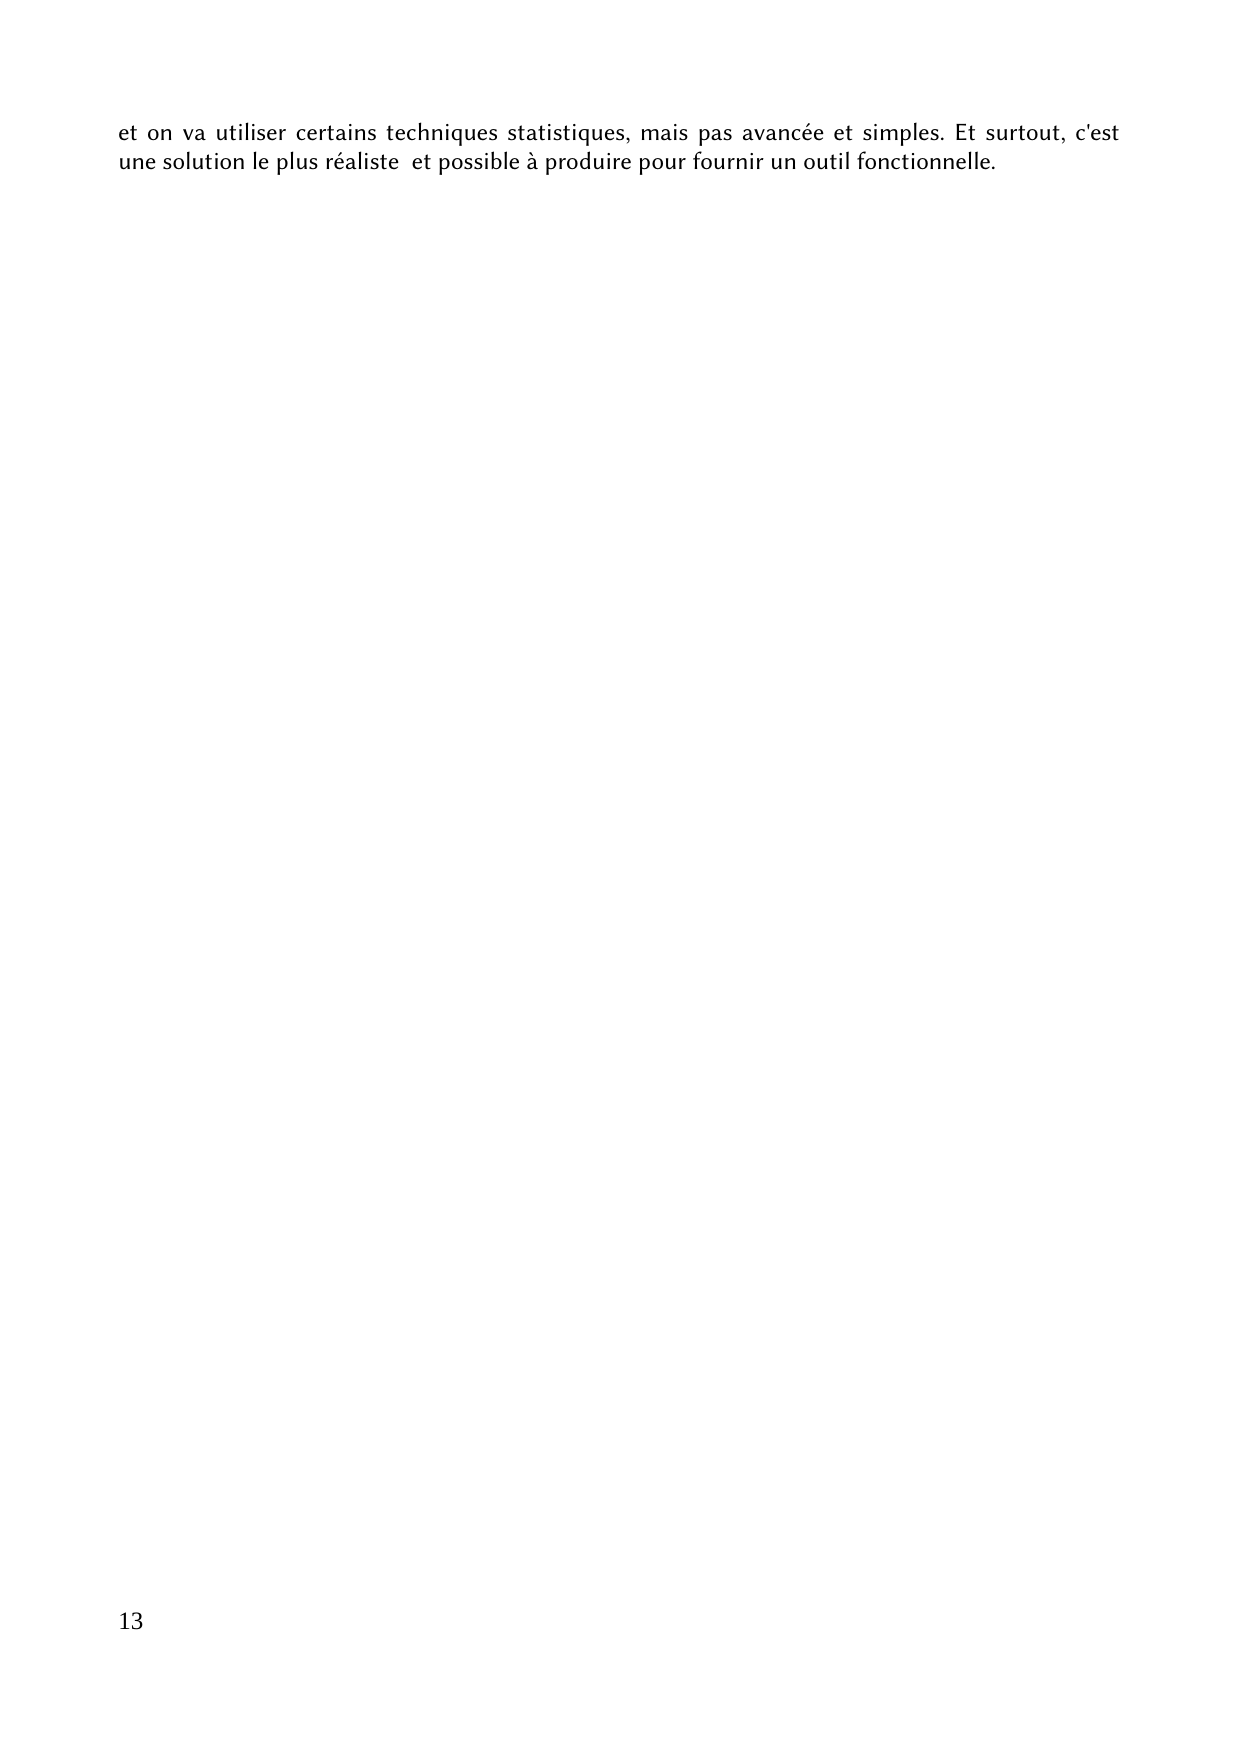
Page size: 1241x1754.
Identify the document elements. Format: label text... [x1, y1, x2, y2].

text et on va utiliser certains techniques statistiques, mais pas avancée et simples. Et surtout, c'est une solution le plus réaliste et possible à produire pour fournir un outil fonctionnelle. [118, 118, 1122, 175]
